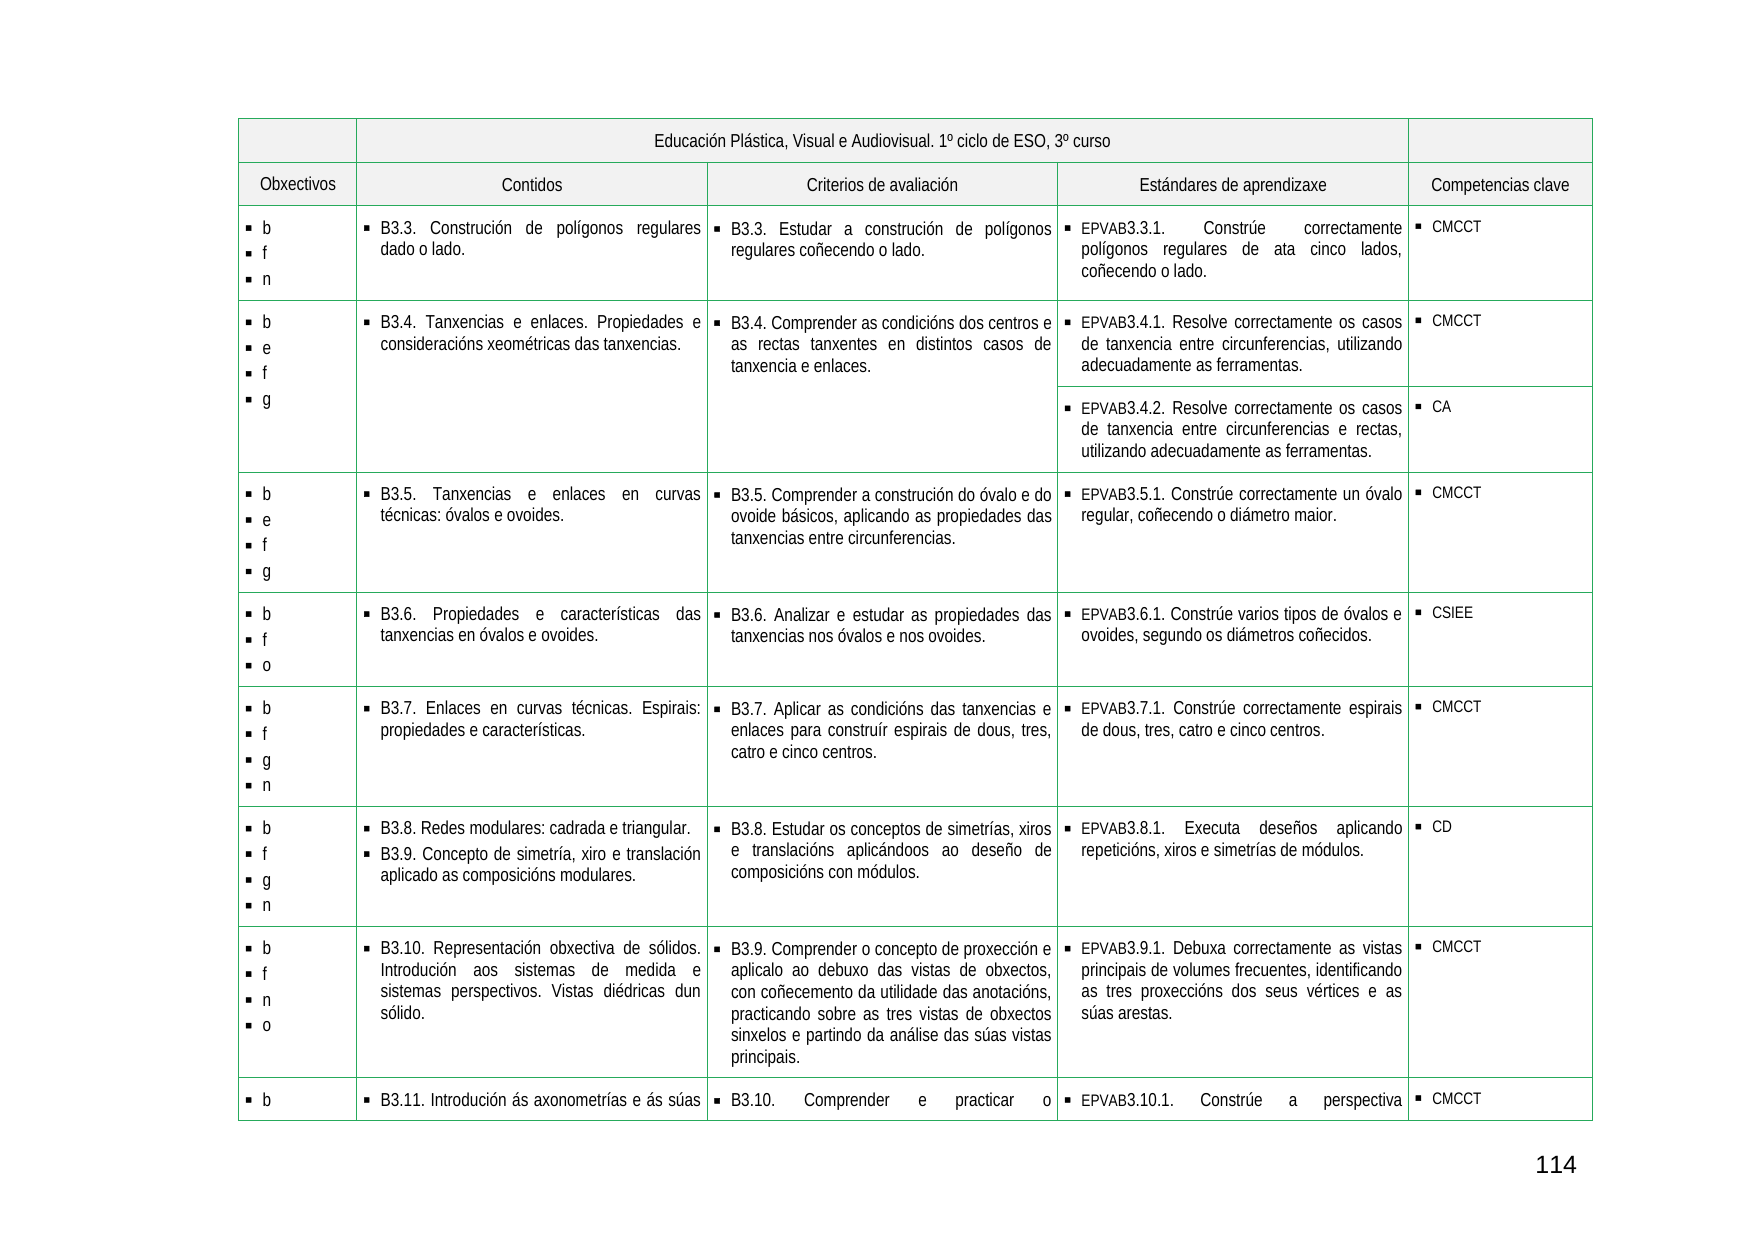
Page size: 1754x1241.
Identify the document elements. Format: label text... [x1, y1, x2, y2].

table_cell CMCCT [1409, 687, 1592, 806]
table_cell b f g n [239, 687, 356, 806]
table_cell EPVAB3.6.1. Constrúe varios tipos de óvalos e ovoides, segundo os diámetros coñecidos. [1058, 593, 1408, 686]
table_header Educación Plástica, Visual e Audiovisual. 1º ciclo de ESO, 3º curso [357, 119, 1408, 162]
table_cell B3.6. Analizar e estudar as propiedades das tanxencias nos óvalos e nos ovoides. [708, 593, 1057, 686]
table_cell b f o [239, 593, 356, 686]
table_cell Contidos [357, 163, 707, 205]
table_cell B3.7. Aplicar as condicións das tanxencias e enlaces para construír espirais de dous, tres, catro e cinco centros. [708, 687, 1057, 806]
table_header [1409, 119, 1592, 162]
table_cell EPVAB3.10.1. Constrúe a perspectiva [1058, 1078, 1408, 1120]
table_cell B3.5. Comprender a construción do óvalo e do ovoide básicos, aplicando as propiedades das tanxencias entre circunferencias. [708, 473, 1057, 592]
table_cell CA [1409, 387, 1592, 472]
table_cell B3.6. Propiedades e características das tanxencias en óvalos e ovoides. [357, 593, 707, 686]
table_cell EPVAB3.9.1. Debuxa correctamente as vistas principais de volumes frecuentes, identificando as tres proxeccións dos seus vértices e as súas arestas. [1058, 927, 1408, 1077]
table_cell EPVAB3.5.1. Constrúe correctamente un óvalo regular, coñecendo o diámetro maior. [1058, 473, 1408, 592]
table_cell CMCCT [1409, 301, 1592, 386]
table_cell EPVAB3.3.1. Constrúe correctamente polígonos regulares de ata cinco lados, coñecendo o lado. [1058, 206, 1408, 300]
table_cell CSIEE [1409, 593, 1592, 686]
table_cell b f n o [239, 1078, 356, 1120]
table_cell B3.4. Comprender as condicións dos centros e as rectas tanxentes en distintos casos de tanxencia e enlaces. [708, 301, 1057, 472]
table_cell EPVAB3.4.2. Resolve correctamente os casos de tanxencia entre circunferencias e rectas, utilizando adecuadamente as ferramentas. [1058, 387, 1408, 472]
table_cell B3.7. Enlaces en curvas técnicas. Espirais: propiedades e características. [357, 687, 707, 806]
table_cell CMCCT [1409, 473, 1592, 592]
table_cell b f n o [239, 927, 356, 1077]
table_cell Competencias clave [1409, 163, 1592, 205]
table_cell EPVAB3.7.1. Constrúe correctamente espirais de dous, tres, catro e cinco centros. [1058, 687, 1408, 806]
table_cell B3.10. Comprender e practicar o [708, 1078, 1057, 1120]
table_cell B3.4. Tanxencias e enlaces. Propiedades e consideracións xeométricas das tanxencias. [357, 301, 707, 472]
table_cell EPVAB3.4.1. Resolve correctamente os casos de tanxencia entre circunferencias, utilizando adecuadamente as ferramentas. [1058, 301, 1408, 386]
table_cell B3.11. Introdución ás axonometrías e ás súas [357, 1078, 707, 1120]
table_cell B3.3. Construción de polígonos regulares dado o lado. [357, 206, 707, 300]
table_cell b e f g [239, 473, 356, 592]
table_cell B3.8. Estudar os conceptos de simetrías, xiros e translacións aplicándoos ao deseño de composicións con módulos. [708, 807, 1057, 926]
table_cell CD [1409, 807, 1592, 926]
table_cell B3.9. Comprender o concepto de proxección e aplicalo ao debuxo das vistas de obxectos, con coñecemento da utilidade das anotacións, practicando sobre as tres vistas de obxectos sinxelos e partindo da análise das súas vistas principais. [708, 927, 1057, 1077]
table_cell b f n [239, 206, 356, 300]
table_cell b f g n [239, 807, 356, 926]
table_cell B3.5. Tanxencias e enlaces en curvas técnicas: óvalos e ovoides. [357, 473, 707, 592]
table_cell Criterios de avaliación [708, 163, 1057, 205]
table_cell Obxectivos [239, 163, 356, 205]
table_cell b e f g [239, 301, 356, 472]
table_cell B3.3. Estudar a construción de polígonos regulares coñecendo o lado. [708, 206, 1057, 300]
table_cell B3.10. Representación obxectiva de sólidos. Introdución aos sistemas de medida e sistemas perspectivos. Vistas diédricas dun sólido. [357, 927, 707, 1077]
table_cell Estándares de aprendizaxe [1058, 163, 1408, 205]
table_cell EPVAB3.8.1. Executa deseños aplicando repeticións, xiros e simetrías de módulos. [1058, 807, 1408, 926]
table_header [239, 119, 356, 162]
table_cell CMCCT [1409, 206, 1592, 300]
table_cell B3.8. Redes modulares: cadrada e triangular. B3.9. Concepto de simetría, xiro e translación aplicado as composicións modulares. [357, 807, 707, 926]
table_cell CMCCT [1409, 1078, 1592, 1120]
table_cell CMCCT [1409, 927, 1592, 1077]
